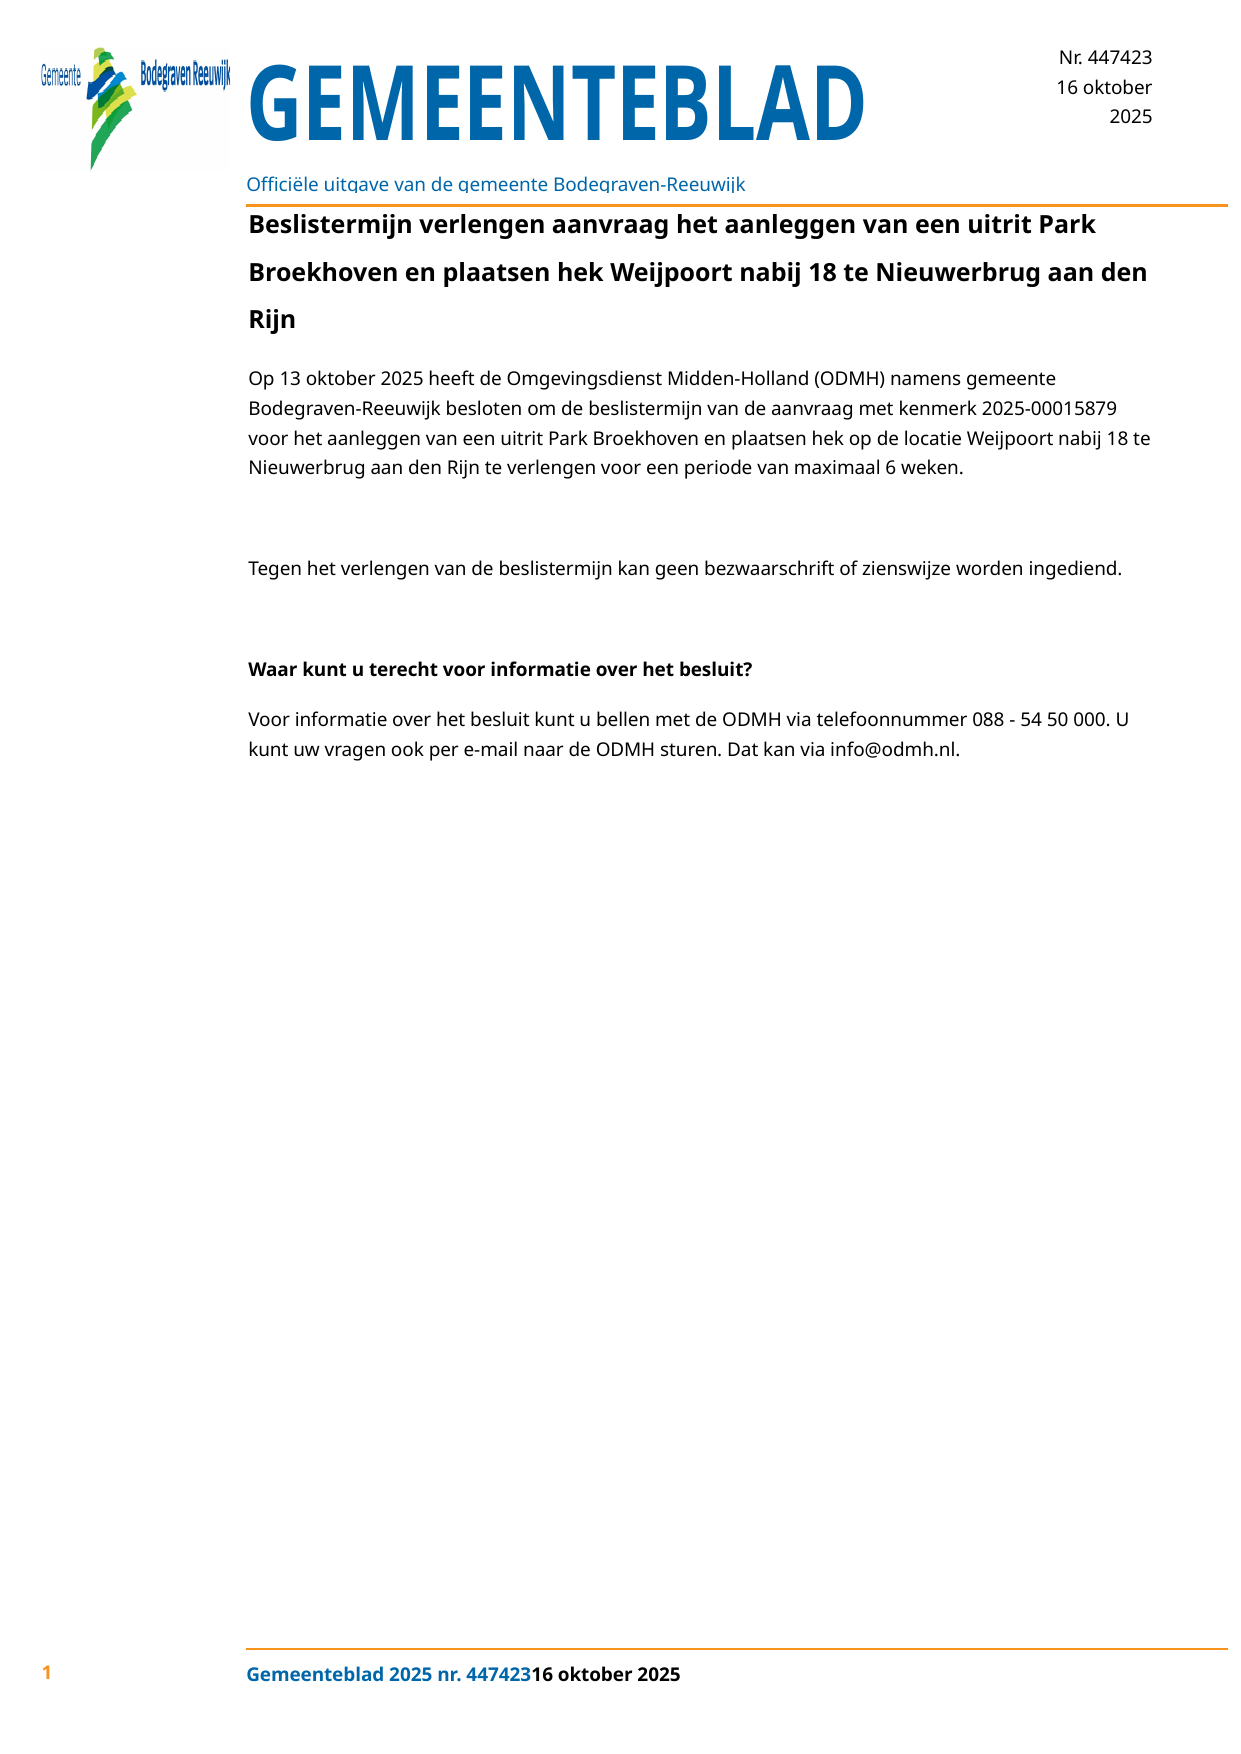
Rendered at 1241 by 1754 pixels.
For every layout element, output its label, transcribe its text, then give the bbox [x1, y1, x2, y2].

text Op 13 oktober 2025 heeft de Omgevingsdienst Midden-Holland (ODMH) namens gemeente Bodegraven-Reeuwijk besloten om de beslistermijn van de aanvraag met kenmerk 2025-00015879 voor het aanleggen van een uitrit Park Broekhoven en plaatsen hek op de locatie Weijpoort nabij 18 te Nieuwerbrug aan den Rijn te verlengen voor een periode van maximaal 6 weken. [248, 366, 1152, 480]
text Beslistermijn verlengen aanvraag het aanleggen van een uitrit Park Broekhoven en plaatsen hek Weijpoort nabij 18 te Nieuwerbrug aan den Rijn [248, 207, 1152, 336]
text Tegen het verlengen van de beslistermijn kan geen bezwaarschrift of zienswijze worden ingediend. [248, 555, 1152, 581]
picture [41, 47, 231, 172]
text Waar kunt u terecht voor informatie over het besluit? [248, 656, 1152, 682]
text Voor informatie over het besluit kunt u bellen met de ODMH via telefoonnummer 088 - 54 50 000. U kunt uw vragen ook per e-mail naar de ODMH sturen. Dat kan via info@odmh.nl. [248, 706, 1152, 762]
